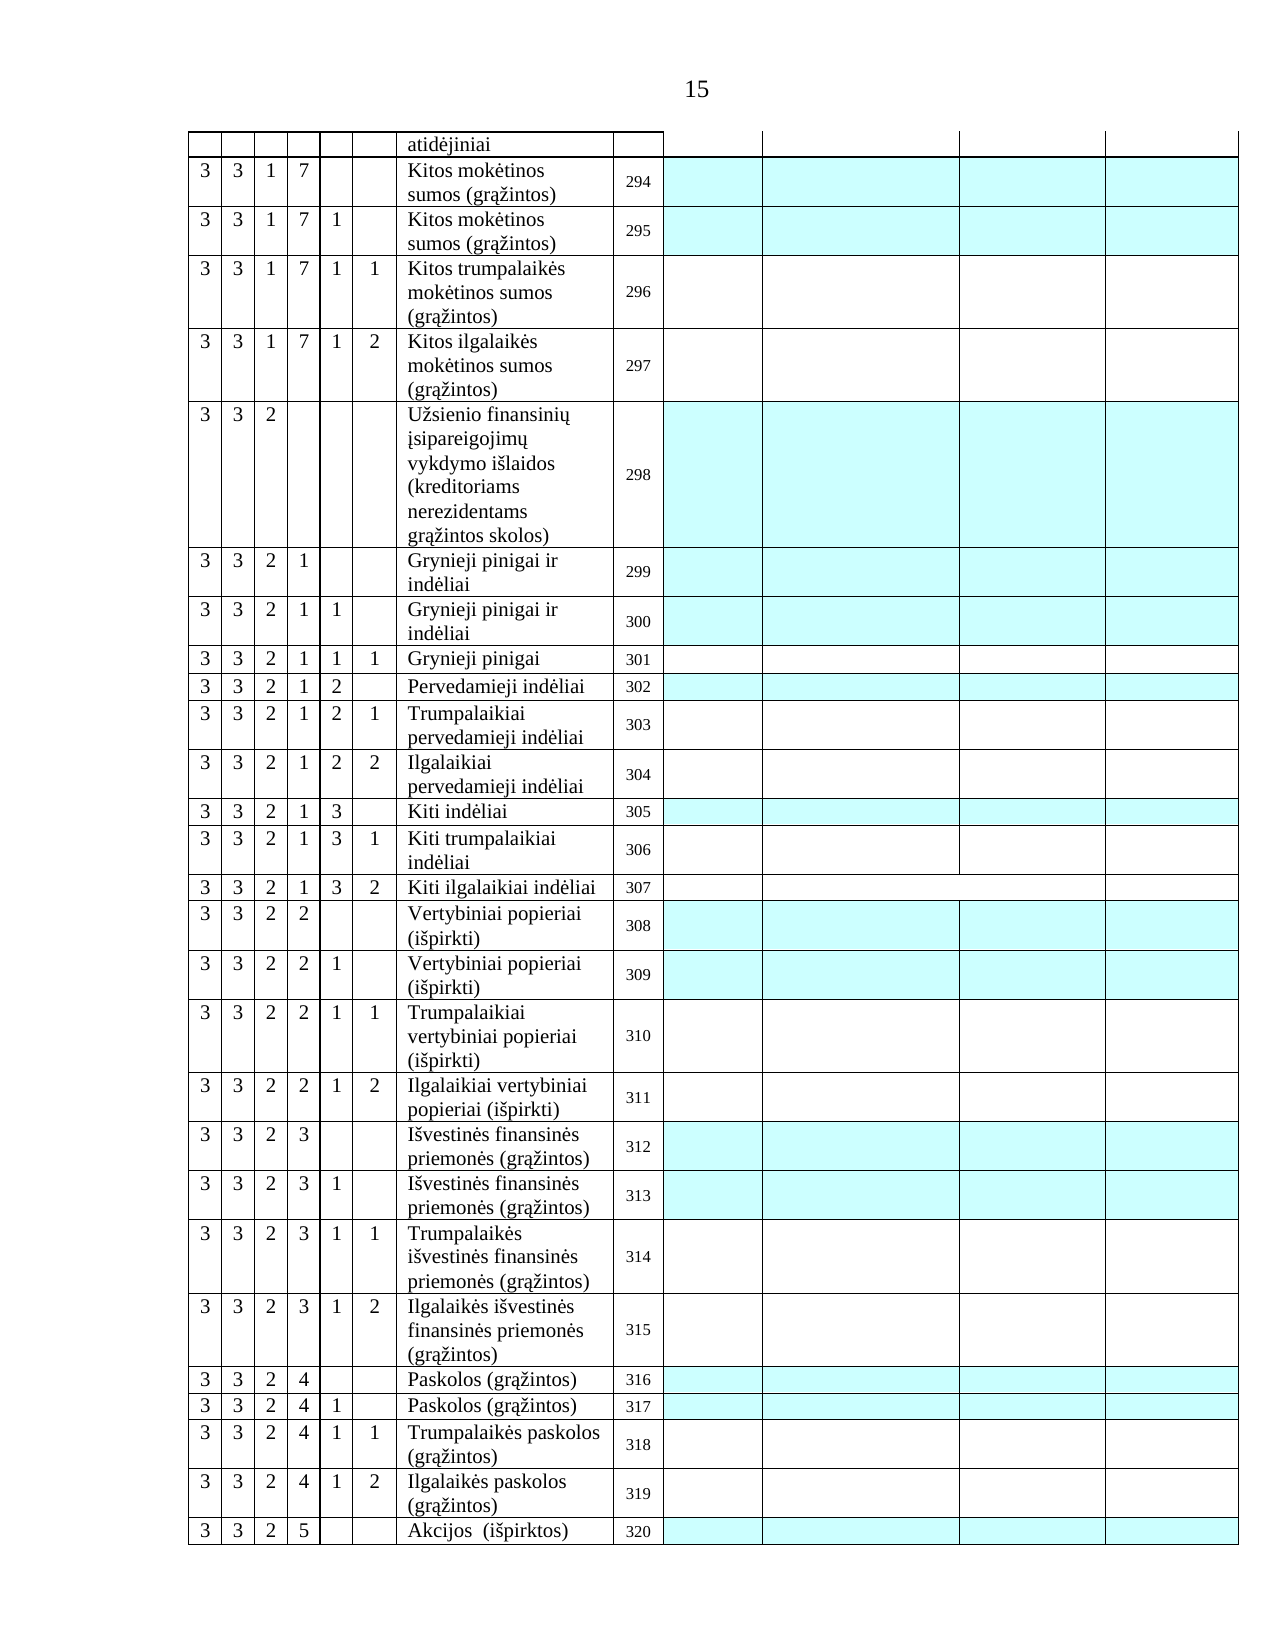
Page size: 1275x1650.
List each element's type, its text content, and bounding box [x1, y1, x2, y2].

table_cell Trumpalaikiai vertybiniai popieriai (išpirkti) [397, 1000, 613, 1072]
table_cell [1106, 1171, 1238, 1219]
table_cell 1 [353, 701, 396, 749]
table_cell [664, 548, 762, 596]
table_cell [960, 158, 1105, 206]
table_cell [664, 826, 762, 874]
table_cell [255, 133, 287, 156]
table_cell 1 [288, 548, 319, 596]
table_cell 3 [222, 402, 254, 547]
table_cell 3 [222, 901, 254, 949]
table_cell 1 [321, 1294, 352, 1366]
table_cell 2 [255, 1000, 287, 1072]
table_cell [1106, 1073, 1238, 1121]
table_cell 7 [288, 207, 319, 255]
table_cell [960, 646, 1105, 673]
table_cell 2 [255, 1469, 287, 1517]
table_cell 3 [288, 1122, 319, 1170]
table_cell Kitos mokėtinos sumos (grąžintos) [397, 158, 613, 206]
table_cell 1 [288, 597, 319, 645]
table_cell [960, 901, 1105, 949]
table_cell 7 [288, 158, 319, 206]
table_cell 306 [614, 826, 663, 874]
table_cell 1 [321, 1394, 352, 1419]
table_cell 3 [189, 901, 221, 949]
table_cell [960, 1122, 1105, 1170]
table_cell [664, 750, 762, 798]
table_cell [353, 799, 396, 824]
table_cell [960, 329, 1105, 401]
table_cell [763, 826, 959, 874]
table_cell [664, 1073, 762, 1121]
table_cell [1106, 701, 1238, 749]
table_cell 1 [321, 1420, 352, 1468]
table_cell [1106, 131, 1238, 156]
table_cell [1106, 597, 1238, 645]
table_cell 3 [222, 799, 254, 824]
table_cell [763, 1294, 959, 1366]
table_cell 2 [255, 1073, 287, 1121]
table_cell 3 [222, 826, 254, 874]
table_cell 2 [255, 646, 287, 673]
table_cell [763, 329, 959, 401]
table_cell 3 [288, 1220, 319, 1293]
table_cell 1 [288, 646, 319, 673]
table_cell [1106, 901, 1238, 949]
table_cell Išvestinės finansinės priemonės (grąžintos) [397, 1171, 613, 1219]
table_cell 3 [222, 1220, 254, 1293]
table_cell 3 [222, 1420, 254, 1468]
table_cell Vertybiniai popieriai (išpirkti) [397, 951, 613, 999]
table_cell 1 [321, 597, 352, 645]
table_cell 2 [255, 1122, 287, 1170]
table_cell [664, 875, 762, 900]
table_cell 3 [321, 826, 352, 874]
table_cell 3 [222, 1469, 254, 1517]
table_cell [763, 1220, 959, 1293]
table_cell 1 [353, 1220, 396, 1293]
table_cell [664, 646, 762, 673]
table_cell 319 [614, 1469, 663, 1517]
table_cell [960, 799, 1105, 824]
table_cell 3 [222, 875, 254, 900]
table_cell 3 [222, 1367, 254, 1392]
table_cell [960, 131, 1105, 156]
table_cell [664, 1518, 762, 1544]
table_cell [763, 646, 959, 673]
table_cell 3 [321, 875, 352, 900]
table_cell 316 [614, 1367, 663, 1392]
table_cell 3 [222, 646, 254, 673]
table_cell 3 [189, 1220, 221, 1293]
table_cell [763, 875, 959, 900]
table_cell 2 [353, 1073, 396, 1121]
table_cell [664, 1294, 762, 1366]
table_cell [664, 1171, 762, 1219]
table_cell [960, 1394, 1105, 1419]
table_cell [321, 1367, 352, 1392]
table_cell 1 [255, 329, 287, 401]
table_cell 3 [222, 207, 254, 255]
table_cell [960, 1469, 1105, 1517]
table_cell 3 [189, 1394, 221, 1419]
table_cell 3 [189, 875, 221, 900]
table_cell 310 [614, 1000, 663, 1072]
table_cell 3 [222, 329, 254, 401]
table_cell [1106, 1420, 1238, 1468]
table_cell [960, 402, 1105, 547]
table_cell [763, 951, 959, 999]
table_cell 3 [288, 1294, 319, 1366]
table_cell 1 [288, 701, 319, 749]
table_cell 2 [255, 1171, 287, 1219]
table_cell 2 [255, 1220, 287, 1293]
table_cell [763, 674, 959, 700]
table_cell 295 [614, 207, 663, 255]
table_cell 2 [255, 597, 287, 645]
table_cell 5 [288, 1518, 319, 1544]
table_cell 1 [255, 256, 287, 328]
table_cell 312 [614, 1122, 663, 1170]
table_cell Grynieji pinigai [397, 646, 613, 673]
table_cell 2 [255, 1294, 287, 1366]
table_cell 2 [353, 875, 396, 900]
table_cell [763, 1122, 959, 1170]
table_cell 1 [321, 951, 352, 999]
table_cell 3 [189, 1367, 221, 1392]
table_cell 2 [321, 750, 352, 798]
table_cell 3 [222, 1394, 254, 1419]
table_cell [664, 1000, 762, 1072]
table_cell [763, 1000, 959, 1072]
table_cell [664, 1122, 762, 1170]
table_cell 2 [255, 826, 287, 874]
table_cell [960, 674, 1105, 700]
table_cell [763, 1073, 959, 1121]
table_cell [763, 1420, 959, 1468]
table_cell 3 [189, 158, 221, 206]
table_cell 7 [288, 256, 319, 328]
table_cell [960, 207, 1105, 255]
table_cell 314 [614, 1220, 663, 1293]
table_cell 2 [255, 1518, 287, 1544]
table_cell 305 [614, 799, 663, 824]
table_cell 1 [321, 256, 352, 328]
table_cell [1106, 750, 1238, 798]
table_cell 318 [614, 1420, 663, 1468]
table_cell [1106, 158, 1238, 206]
table_cell 3 [189, 402, 221, 547]
table_cell 3 [189, 750, 221, 798]
table_cell [664, 799, 762, 824]
table_cell 3 [222, 548, 254, 596]
table_cell [664, 701, 762, 749]
table_cell 3 [189, 951, 221, 999]
table_cell 300 [614, 597, 663, 645]
table_cell 3 [189, 1000, 221, 1072]
table_cell 3 [189, 826, 221, 874]
table_cell 3 [222, 1518, 254, 1544]
table_cell 3 [222, 256, 254, 328]
table_cell 3 [189, 1171, 221, 1219]
table_cell [1106, 1367, 1238, 1392]
table_cell Kitos mokėtinos sumos (grąžintos) [397, 207, 613, 255]
table_cell 309 [614, 951, 663, 999]
table_cell 304 [614, 750, 663, 798]
table_cell [664, 1220, 762, 1293]
table_cell [763, 597, 959, 645]
table_cell [321, 1518, 352, 1544]
table_cell 296 [614, 256, 663, 328]
table_cell [763, 1394, 959, 1419]
table_cell Ilgalaikės paskolos (grąžintos) [397, 1469, 613, 1517]
table_cell 1 [353, 1000, 396, 1072]
table_cell 2 [288, 1000, 319, 1072]
table_cell atidėjiniai [397, 133, 613, 156]
table_cell [353, 597, 396, 645]
table_cell 2 [255, 674, 287, 700]
table_cell 3 [222, 1000, 254, 1072]
table_cell [288, 402, 319, 547]
table_cell [1106, 826, 1238, 874]
table_cell Kiti indėliai [397, 799, 613, 824]
table_cell [288, 133, 319, 156]
table_cell Užsienio finansinių įsipareigojimų vykdymo išlaidos (kreditoriams nerezidentams grąžintos skolos) [397, 402, 613, 547]
table_cell 317 [614, 1394, 663, 1419]
table_cell 2 [255, 548, 287, 596]
table_cell [763, 1518, 959, 1544]
table_cell [664, 901, 762, 949]
table_cell Ilgalaikės išvestinės finansinės priemonės (grąžintos) [397, 1294, 613, 1366]
table_cell 1 [321, 207, 352, 255]
table_cell 4 [288, 1367, 319, 1392]
table_cell Kitos ilgalaikės mokėtinos sumos (grąžintos) [397, 329, 613, 401]
table_cell [959, 875, 1105, 900]
table_cell Paskolos (grąžintos) [397, 1394, 613, 1419]
table_cell 3 [189, 597, 221, 645]
table_cell 1 [321, 646, 352, 673]
table_cell 1 [321, 1469, 352, 1517]
table_cell 3 [222, 1122, 254, 1170]
table_cell 303 [614, 701, 663, 749]
table_cell Ilgalaikiai pervedamieji indėliai [397, 750, 613, 798]
table_cell 1 [321, 1000, 352, 1072]
table_cell [664, 329, 762, 401]
table_cell 3 [189, 256, 221, 328]
table_cell 1 [288, 750, 319, 798]
table_cell 2 [255, 750, 287, 798]
table_cell [960, 1073, 1105, 1121]
table_cell [353, 951, 396, 999]
table_cell [1106, 1000, 1238, 1072]
table_cell [1106, 674, 1238, 700]
table_cell 1 [288, 799, 319, 824]
table_cell 320 [614, 1518, 663, 1544]
table_cell [353, 1367, 396, 1392]
table_cell [1106, 1122, 1238, 1170]
table_cell 2 [255, 875, 287, 900]
table_cell [960, 1000, 1105, 1072]
table_cell Grynieji pinigai ir indėliai [397, 548, 613, 596]
table_cell [960, 548, 1105, 596]
table_cell 3 [189, 1469, 221, 1517]
table_cell 2 [255, 402, 287, 547]
table_cell 2 [255, 799, 287, 824]
table_cell [664, 1420, 762, 1468]
table_cell [960, 701, 1105, 749]
table_cell Akcijos (išpirktos) [397, 1518, 613, 1544]
table_cell 2 [255, 701, 287, 749]
table_cell 2 [255, 901, 287, 949]
table_cell 298 [614, 402, 663, 547]
table_cell [664, 402, 762, 547]
table_cell [763, 1367, 959, 1392]
table_cell [353, 158, 396, 206]
table_cell 2 [255, 951, 287, 999]
table_cell Vertybiniai popieriai (išpirkti) [397, 901, 613, 949]
table_cell [763, 901, 959, 949]
table_cell [1106, 402, 1238, 547]
table_cell [353, 674, 396, 700]
table_cell 2 [321, 674, 352, 700]
table_cell 3 [222, 1171, 254, 1219]
table_cell 3 [189, 646, 221, 673]
table_cell 1 [288, 826, 319, 874]
table_cell Pervedamieji indėliai [397, 674, 613, 700]
table_cell 302 [614, 674, 663, 700]
table_cell [960, 597, 1105, 645]
table_cell 299 [614, 548, 663, 596]
table_cell [763, 548, 959, 596]
table_cell Trumpalaikiai pervedamieji indėliai [397, 701, 613, 749]
table_cell 3 [189, 1518, 221, 1544]
table_cell 3 [321, 799, 352, 824]
table_cell [960, 1171, 1105, 1219]
table_cell [960, 826, 1105, 874]
table_cell 3 [189, 207, 221, 255]
table_cell 2 [321, 701, 352, 749]
table_cell 3 [189, 548, 221, 596]
table_cell 301 [614, 646, 663, 673]
table_cell [1106, 951, 1238, 999]
table_cell [664, 1469, 762, 1517]
table_cell [1106, 799, 1238, 824]
table_cell [353, 402, 396, 547]
table_cell [664, 597, 762, 645]
table_cell [1106, 329, 1238, 401]
table_cell [763, 158, 959, 206]
table_cell 297 [614, 329, 663, 401]
table_cell 3 [189, 674, 221, 700]
table_cell [353, 548, 396, 596]
table_cell 294 [614, 158, 663, 206]
table_cell [321, 158, 352, 206]
table_cell 1 [255, 207, 287, 255]
table_cell [321, 1122, 352, 1170]
table_cell 3 [189, 1420, 221, 1468]
table_cell 3 [222, 158, 254, 206]
table_cell 2 [255, 1420, 287, 1468]
table_cell 315 [614, 1294, 663, 1366]
table_cell [321, 133, 352, 156]
table_cell [1106, 1220, 1238, 1293]
table_cell 2 [353, 750, 396, 798]
table_cell 3 [189, 1073, 221, 1121]
table_cell 2 [288, 951, 319, 999]
table_cell Kiti ilgalaikiai indėliai [397, 875, 613, 900]
table_cell 1 [353, 1420, 396, 1468]
table_cell 3 [189, 1294, 221, 1366]
table_cell 307 [614, 875, 663, 900]
table_cell [353, 1122, 396, 1170]
table_cell 3 [222, 750, 254, 798]
table_cell [353, 1518, 396, 1544]
table_cell [1106, 256, 1238, 328]
table_cell 3 [222, 597, 254, 645]
table_cell 2 [288, 901, 319, 949]
table_cell [763, 701, 959, 749]
table_cell 3 [222, 1294, 254, 1366]
table_cell [1106, 1394, 1238, 1419]
table_cell 3 [222, 951, 254, 999]
table_cell Grynieji pinigai ir indėliai [397, 597, 613, 645]
table_cell [960, 951, 1105, 999]
table_cell [960, 1367, 1105, 1392]
table_cell [763, 131, 959, 156]
table_cell [664, 1394, 762, 1419]
table_cell 3 [189, 701, 221, 749]
table_cell 2 [255, 1367, 287, 1392]
table_cell [960, 1294, 1105, 1366]
table_cell [321, 901, 352, 949]
table_cell 2 [353, 329, 396, 401]
table_cell 1 [321, 329, 352, 401]
table_cell [664, 951, 762, 999]
table_cell 311 [614, 1073, 663, 1121]
table_cell [664, 256, 762, 328]
table_cell Trumpalaikės paskolos (grąžintos) [397, 1420, 613, 1468]
table_cell [1106, 1294, 1238, 1366]
table_cell 3 [288, 1171, 319, 1219]
table_cell [222, 133, 254, 156]
table_cell 313 [614, 1171, 663, 1219]
table_cell 1 [321, 1073, 352, 1121]
table_cell [1106, 646, 1238, 673]
table_cell 1 [321, 1220, 352, 1293]
table_cell [321, 548, 352, 596]
table_cell [353, 133, 396, 156]
table_cell Paskolos (grąžintos) [397, 1367, 613, 1392]
table_cell 3 [189, 329, 221, 401]
table_cell 3 [222, 1073, 254, 1121]
table_cell [664, 207, 762, 255]
table_cell 3 [189, 799, 221, 824]
table_cell [353, 1171, 396, 1219]
table_cell [960, 1220, 1105, 1293]
table_cell [189, 133, 221, 156]
table_cell 4 [288, 1394, 319, 1419]
table_cell [763, 799, 959, 824]
table_cell 3 [222, 701, 254, 749]
table_cell [1106, 875, 1238, 900]
table_cell [763, 1469, 959, 1517]
table_cell [321, 402, 352, 547]
table_cell 7 [288, 329, 319, 401]
table_cell [353, 901, 396, 949]
table_cell 2 [353, 1469, 396, 1517]
table_cell [664, 674, 762, 700]
table_cell [763, 1171, 959, 1219]
table_cell 3 [222, 674, 254, 700]
table_cell [960, 750, 1105, 798]
table_cell Ilgalaikiai vertybiniai popieriai (išpirkti) [397, 1073, 613, 1121]
table_cell 2 [353, 1294, 396, 1366]
table_cell 3 [189, 1122, 221, 1170]
table_cell Kitos trumpalaikės mokėtinos sumos (grąžintos) [397, 256, 613, 328]
table_cell [1106, 1518, 1238, 1544]
table_cell 1 [353, 826, 396, 874]
table_cell [353, 1394, 396, 1419]
table_cell 4 [288, 1420, 319, 1468]
table_cell [664, 158, 762, 206]
table_cell Trumpalaikės išvestinės finansinės priemonės (grąžintos) [397, 1220, 613, 1293]
table_cell [960, 1518, 1105, 1544]
table_cell 1 [321, 1171, 352, 1219]
table_cell [664, 131, 762, 156]
table_cell 1 [255, 158, 287, 206]
table_cell 1 [288, 875, 319, 900]
table_cell [960, 256, 1105, 328]
table_cell [1106, 207, 1238, 255]
table_cell [763, 207, 959, 255]
table_cell [763, 256, 959, 328]
table_cell Kiti trumpalaikiai indėliai [397, 826, 613, 874]
table_cell [1106, 548, 1238, 596]
table_cell [763, 402, 959, 547]
table_cell 2 [255, 1394, 287, 1419]
table_cell 1 [288, 674, 319, 700]
table_cell [353, 207, 396, 255]
table_cell 1 [353, 256, 396, 328]
table_cell [960, 1420, 1105, 1468]
table_cell [763, 750, 959, 798]
table_cell [664, 1367, 762, 1392]
table_cell 2 [288, 1073, 319, 1121]
table_cell 1 [353, 646, 396, 673]
table_cell Išvestinės finansinės priemonės (grąžintos) [397, 1122, 613, 1170]
table_cell 4 [288, 1469, 319, 1517]
table_cell [1106, 1469, 1238, 1517]
table_cell [614, 133, 663, 156]
table_cell 308 [614, 901, 663, 949]
